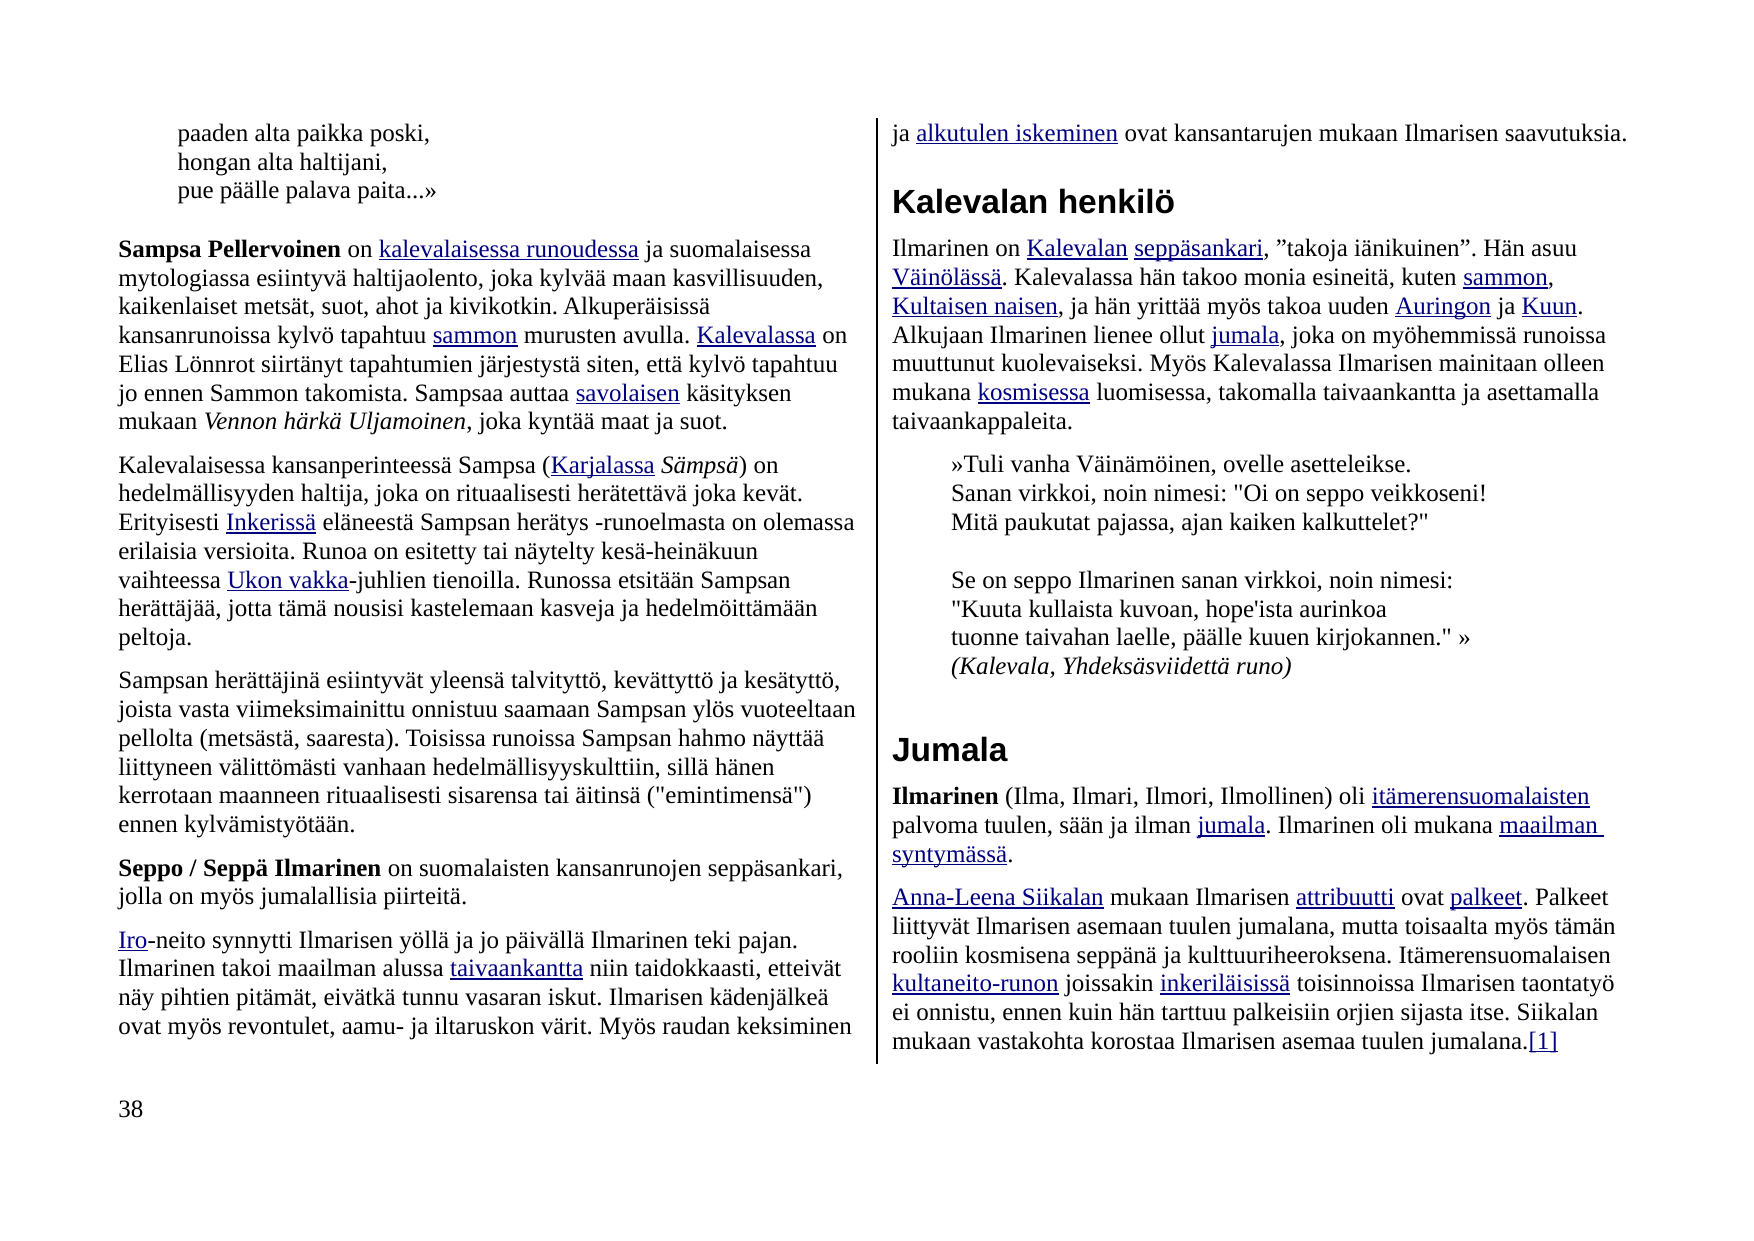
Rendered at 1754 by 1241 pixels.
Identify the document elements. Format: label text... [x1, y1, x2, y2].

text Ilmarinen (Ilma, Ilmari, Ilmori, Ilmollinen) oli itämerensuomalaisten palvoma tuulen, sään ja ilman jumala. Ilmarinen oli mukana maailman syntymässä. [892, 781, 1635, 868]
subtitle Kalevalan henkilö [892, 182, 1635, 221]
text Ilmarinen on Kalevalan seppäsankari, ”takoja iänikuinen”. Hän asuu Väinölässä. Kalevalassa hän takoo monia esineitä, kuten sammon, Kultaisen naisen, ja hän yrittää myös takoa uuden Auringon ja Kuun. Alkujaan Ilmarinen lienee ollut jumala, joka on myöhemmissä runoissa muuttunut kuolevaiseksi. Myös Kalevalassa Ilmarisen mainitaan olleen mukana kosmisessa luomisessa, takomalla taivaankantta ja asettamalla taivaankappaleita. [892, 233, 1635, 435]
text »Tuli vanha Väinämöinen, ovelle asetteleikse. Sanan virkkoi, noin nimesi: "Oi on seppo veikkoseni! Mitä paukutat pajassa, ajan kaiken kalkuttelet?" [951, 449, 1576, 536]
subtitle Jumala [892, 730, 1635, 769]
text ja alkutulen iskeminen ovat kansantarujen mukaan Ilmarisen saavutuksia. [892, 118, 1635, 147]
text Se on seppo Ilmarinen sanan virkkoi, noin nimesi: "Kuuta kullaista kuvoan, hope'ista aurinkoa tuonne taivahan laelle, päälle kuuen kirjokannen." » (Kalevala, Yhdeksäsviidettä runo) [951, 565, 1576, 680]
text Seppo / Seppä Ilmarinen on suomalaisten kansanrunojen seppäsankari, jolla on myös jumalallisia piirteitä. [118, 853, 862, 910]
text Sampsa Pellervoinen on kalevalaisessa runoudessa ja suomalaisessa mytologiassa esiintyvä haltijaolento, joka kylvää maan kasvillisuuden, kaikenlaiset metsät, suot, ahot ja kivikotkin. Alkuperäisissä kansanrunoissa kylvö tapahtuu sammon murusten avulla. Kalevalassa on Elias Lönnrot siirtänyt tapahtumien järjestystä siten, että kylvö tapahtuu jo ennen Sammon takomista. Sampsaa auttaa savolaisen käsityksen mukaan Vennon härkä Uljamoinen, joka kyntää maat ja suot. [118, 234, 862, 435]
text Sampsan herättäjinä esiintyvät yleensä talvityttö, kevättyttö ja kesätyttö, joista vasta viimeksimainittu onnistuu saamaan Sampsan ylös vuoteeltaan pellolta (metsästä, saaresta). Toisissa runoissa Sampsan hahmo näyttää liittyneen välittömästi vanhaan hedelmällisyyskulttiin, sillä hänen kerrotaan maanneen rituaalisesti sisarensa tai äitinsä ("emintimensä") ennen kylvämistyötään. [118, 666, 862, 838]
text Anna-Leena Siikalan mukaan Ilmarisen attribuutti ovat palkeet. Palkeet liittyvät Ilmarisen asemaan tuulen jumalana, mutta toisaalta myös tämän rooliin kosmisena seppänä ja kulttuuriheeroksena. Itämerensuomalaisen kultaneito-runon joissakin inkeriläisissä toisinnoissa Ilmarisen taontatyö ei onnistu, ennen kuin hän tarttuu palkeisiin orjien sijasta itse. Siikalan mukaan vastakohta korostaa Ilmarisen asemaa tuulen jumalana.[1] [892, 882, 1635, 1055]
text Iro-neito synnytti Ilmarisen yöllä ja jo päivällä Ilmarinen teki pajan. Ilmarinen takoi maailman alussa taivaankantta niin taidokkaasti, etteivät näy pihtien pitämät, eivätkä tunnu vasaran iskut. Ilmarisen kädenjälkeä ovat myös revontulet, aamu- ja iltaruskon värit. Myös raudan keksiminen [118, 925, 862, 1040]
text paaden alta paikka poski, hongan alta haltijani, pue päälle palava paita...» [177, 118, 803, 204]
text Kalevalaisessa kansanperinteessä Sampsa (Karjalassa Sämpsä) on hedelmällisyyden haltija, joka on rituaalisesti herätettävä joka kevät. Erityisesti Inkerissä eläneestä Sampsan herätys -runoelmasta on olemassa erilaisia versioita. Runoa on esitetty tai näytelty kesä-heinäkuun vaihteessa Ukon vakka-juhlien tienoilla. Runossa etsitään Sampsan herättäjää, jotta tämä nousisi kastelemaan kasveja ja hedelmöittämään peltoja. [118, 450, 862, 651]
